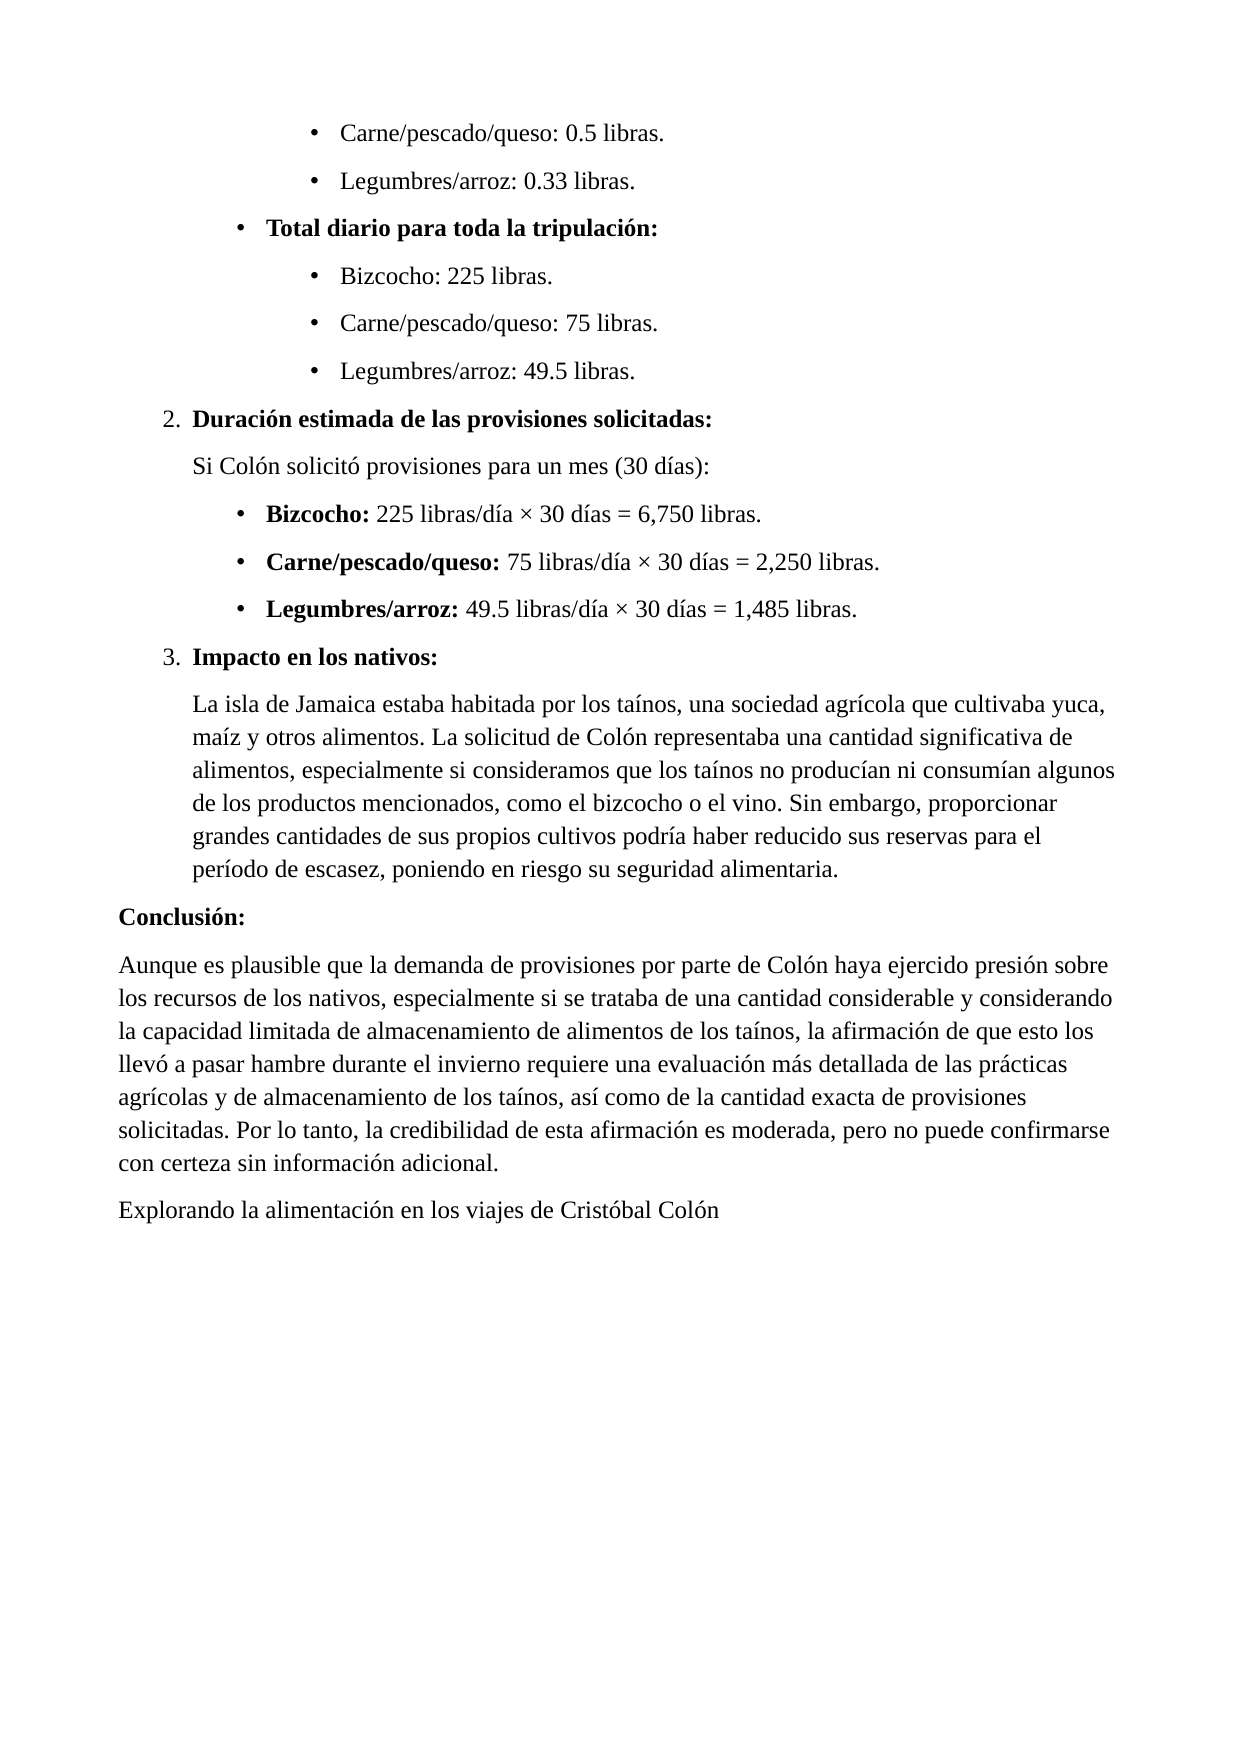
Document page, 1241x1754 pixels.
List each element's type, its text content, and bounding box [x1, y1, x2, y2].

list Carne/pescado/queso: 75 libras. [310, 308, 1122, 337]
list La isla de Jamaica estaba habitada por los taínos, una sociedad agrícola que cultivaba yuca, maíz y otros alimentos. La solicitud de Colón representaba una cantidad significativa de alimentos, especialmente si consideramos que los taínos no producían ni consumían algunos de los productos mencionados, como el bizcocho o el vino. Sin embargo, proporcionar grandes cantidades de sus propios cultivos podría haber reducido sus reservas para el período de escasez, poniendo en riesgo su seguridad alimentaria. [162, 689, 1122, 883]
list Bizcocho: 225 libras/día × 30 días = 6,750 libras. [236, 499, 1122, 528]
text Aunque es plausible que la demanda de provisiones por parte de Colón haya ejercido presión sobre los recursos de los nativos, especialmente si se trataba de una cantidad considerable y considerando la capacidad limitada de almacenamiento de alimentos de los taínos, la afirmación de que esto los llevó a pasar hambre durante el invierno requiere una evaluación más detallada de las prácticas agrícolas y de almacenamiento de los taínos, así como de la cantidad exacta de provisiones solicitadas. Por lo tanto, la credibilidad de esta afirmación es moderada, pero no puede confirmarse con certeza sin información adicional. [118, 950, 1122, 1177]
list Bizcocho: 225 libras. [310, 261, 1122, 290]
text Explorando la alimentación en los viajes de Cristóbal Colón [118, 1195, 1122, 1224]
list Si Colón solicitó provisiones para un mes (30 días): [162, 451, 1122, 480]
list Carne/pescado/queso: 0.5 libras. [310, 118, 1122, 147]
list Total diario para toda la tripulación: [236, 213, 1122, 242]
text Conclusión: [118, 902, 1122, 931]
list Legumbres/arroz: 0.33 libras. [310, 166, 1122, 194]
list Impacto en los nativos: [162, 642, 1122, 671]
list Duración estimada de las provisiones solicitadas: [162, 404, 1122, 432]
list Legumbres/arroz: 49.5 libras. [310, 356, 1122, 385]
list Legumbres/arroz: 49.5 libras/día × 30 días = 1,485 libras. [236, 594, 1122, 623]
list Carne/pescado/queso: 75 libras/día × 30 días = 2,250 libras. [236, 547, 1122, 575]
